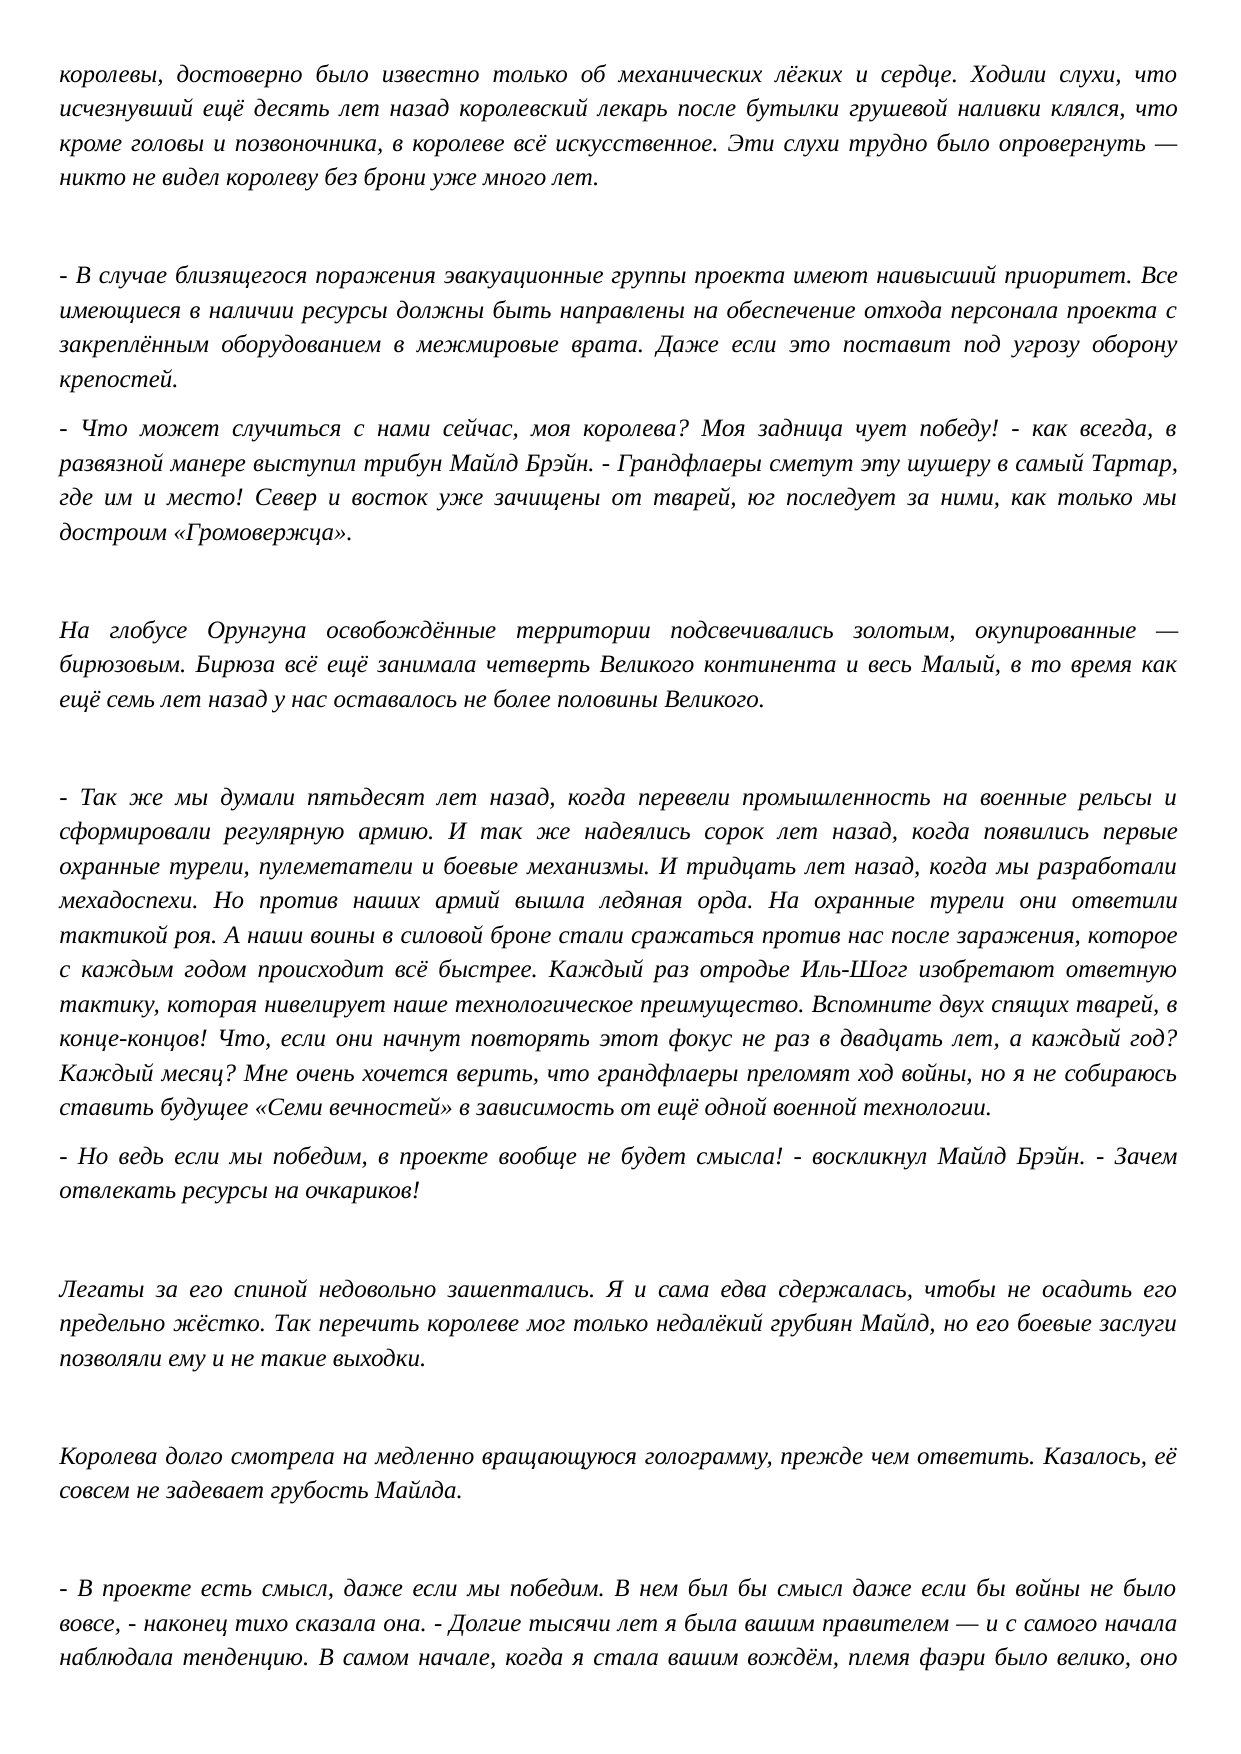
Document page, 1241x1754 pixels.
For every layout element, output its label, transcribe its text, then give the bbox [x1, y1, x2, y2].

text - В случае близящегося поражения эвакуационные группы проекта имеют наивысший приоритет. Все имеющиеся в наличии ресурсы должны быть направлены на обеспечение отхода персонала проекта с закреплённым оборудованием в межмировые врата. Даже если это поставит под угрозу оборону крепостей. [59, 261, 1181, 393]
text - Так же мы думали пятьдесят лет назад, когда перевели промышленность на военные рельсы и сформировали регулярную армию. И так же надеялись сорок лет назад, когда появились первые охранные турели, пулеметатели и боевые механизмы. И тридцать лет назад, когда мы разработали мехадоспехи. Но против наших армий вышла ледяная орда. На охранные турели они ответили тактикой роя. А наши воины в силовой броне стали сражаться против нас после заражения, которое с каждым годом происходит всё быстрее. Каждый раз отродье Иль-Шогг изобретают ответную тактику, которая нивелирует наше технологическое преимущество. Вспомните двух спящих тварей, в конце-концов! Что, если они начнут повторять этот фокус не раз в двадцать лет, а каждый год? Каждый месяц? Мне очень хочется верить, что грандфлаеры преломят ход войны, но я не собираюсь ставить будущее «Семи вечностей» в зависимость от ещё одной военной технологии. [59, 782, 1181, 1121]
text Королева долго смотрела на медленно вращающуюся голограмму, прежде чем ответить. Казалось, её совсем не задевает грубость Майлда. [59, 1441, 1181, 1504]
text - Что может случиться с нами сейчас, моя королева? Моя задница чует победу! - как всегда, в развязной манере выступил трибун Майлд Брэйн. - Грандфлаеры сметут эту шушеру в самый Тартар, где им и место! Север и восток уже зачищены от тварей, юг последует за ними, как только мы достроим «Громовержца». [59, 413, 1181, 545]
text На глобусе Орунгуна освобождённые территории подсвечивались золотым, окупированные — бирюзовым. Бирюза всё ещё занимала четверть Великого континента и весь Малый, в то время как ещё семь лет назад у нас оставалось не более половины Великого. [59, 615, 1181, 712]
text королевы, достоверно было известно только об механических лёгких и сердце. Ходили слухи, что исчезнувший ещё десять лет назад королевский лекарь после бутылки грушевой наливки клялся, что кроме головы и позвоночника, в королеве всё искусственное. Эти слухи трудно было опровергнуть — никто не видел королеву без брони уже много лет. [59, 59, 1181, 191]
text - В проекте есть смысл, даже если мы победим. В нем был бы смысл даже если бы войны не было вовсе, - наконец тихо сказала она. - Долгие тысячи лет я была вашим правителем — и с самого начала наблюдала тенденцию. В самом начале, когда я стала вашим вождём, племя фаэри было велико, оно [59, 1573, 1181, 1671]
text - Но ведь если мы победим, в проекте вообще не будет смысла! - воскликнул Майлд Брэйн. - Зачем отвлекать ресурсы на очкариков! [59, 1141, 1181, 1204]
text Легаты за его спиной недовольно зашептались. Я и сама едва сдержалась, чтобы не осадить его предельно жёстко. Так перечить королеве мог только недалёкий грубиян Майлд, но его боевые заслуги позволяли ему и не такие выходки. [59, 1274, 1181, 1371]
